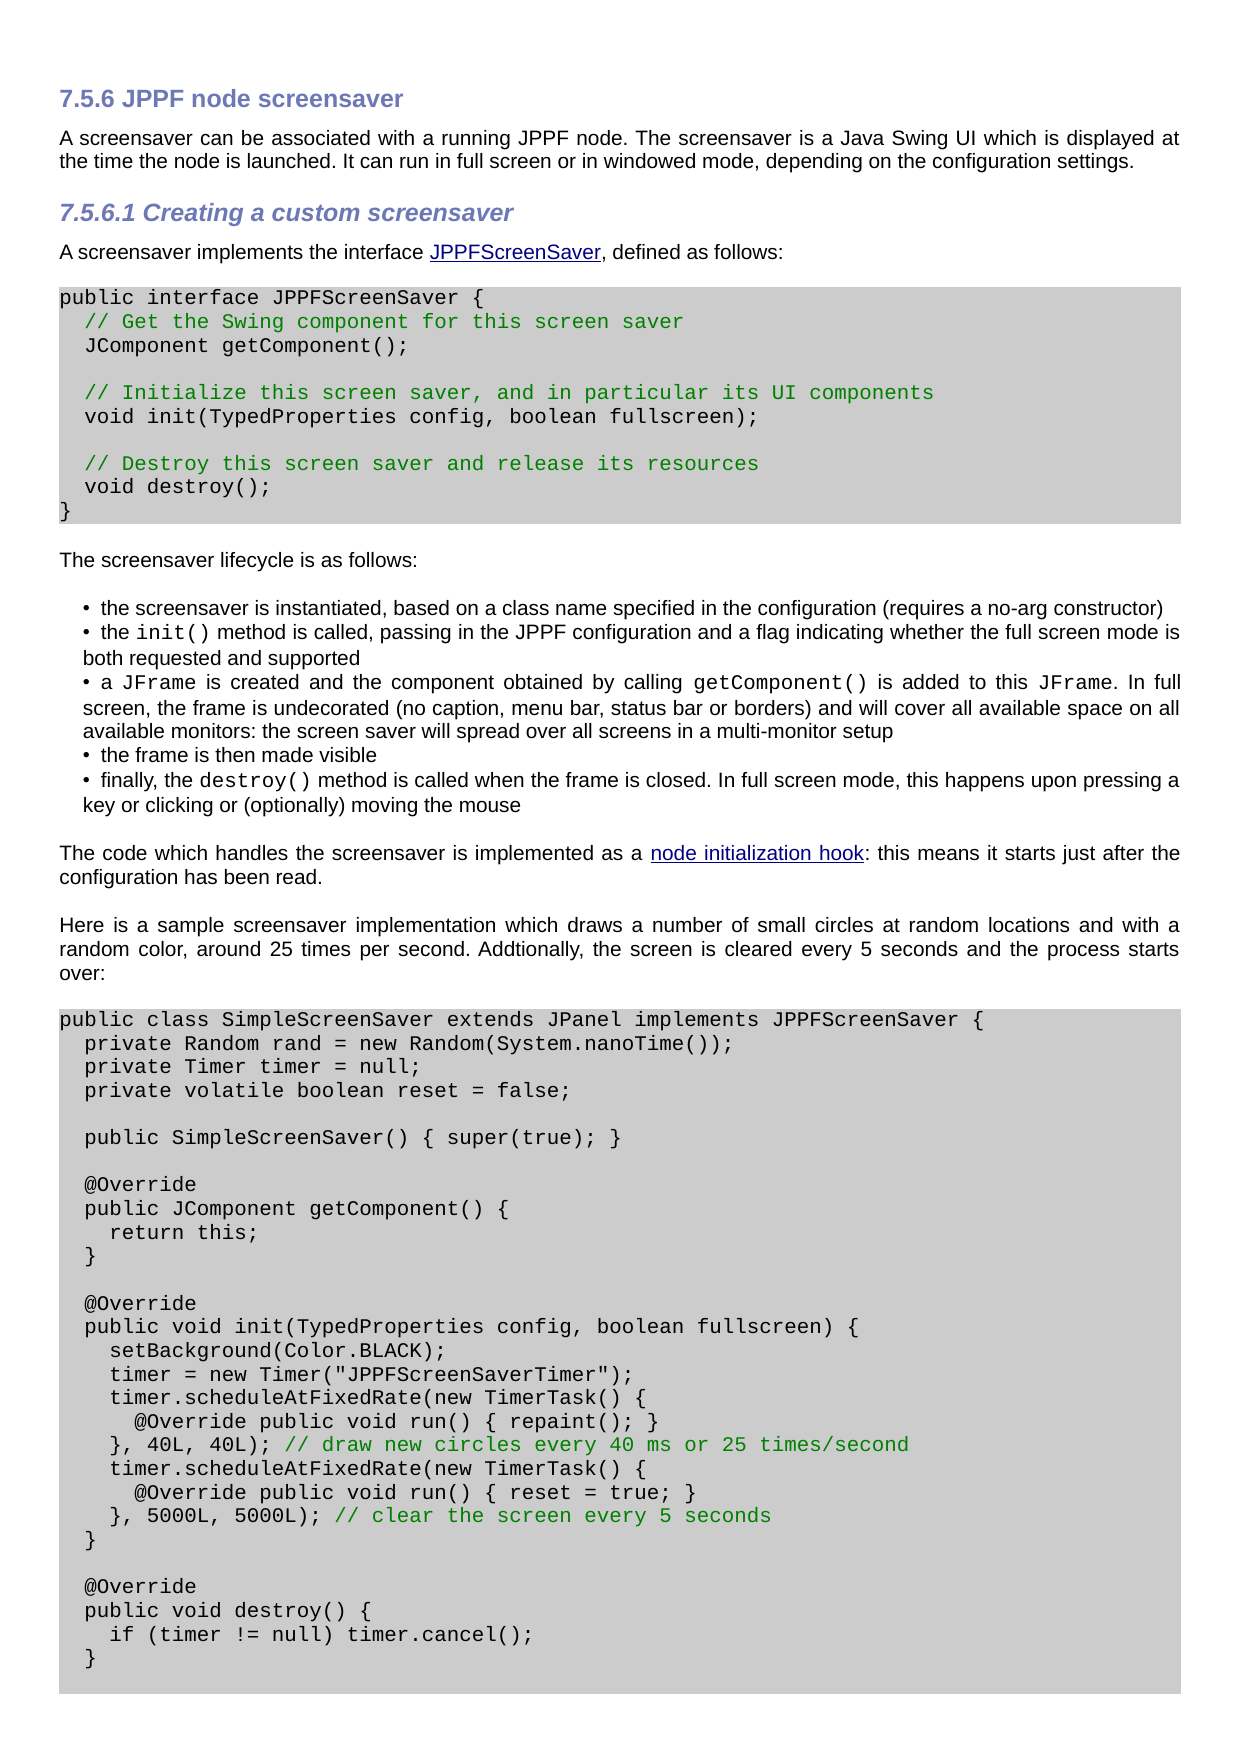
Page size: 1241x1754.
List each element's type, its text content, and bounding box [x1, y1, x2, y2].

text private Timer timer = null; [59, 1056, 1181, 1080]
text } [59, 1245, 1181, 1269]
list the init() method is called, passing in the JPPF configuration and a flag indicating whether the full screen mode is both requested and supported [83, 620, 1181, 669]
text public JComponent getComponent() { [59, 1198, 1181, 1222]
text public void init(TypedProperties config, boolean fullscreen) { [59, 1316, 1181, 1340]
subtitle Creating a custom screensaver [59, 198, 1181, 227]
text public interface JPPFScreenSaver { [59, 287, 1181, 311]
list the frame is then made visible [83, 743, 1181, 767]
list finally, the destroy() method is called when the frame is closed. In full screen mode, this happens upon pressing a key or clicking or (optionally) moving the mouse [83, 767, 1181, 817]
text // Destroy this screen saver and release its resources [59, 453, 1181, 477]
text }, 5000L, 5000L); // clear the screen every 5 seconds [59, 1505, 1181, 1529]
text private Random rand = new Random(System.nanoTime()); [59, 1032, 1181, 1056]
text } [59, 500, 1181, 524]
text public void destroy() { [59, 1600, 1181, 1624]
text The screensaver lifecycle is as follows: [59, 548, 1181, 572]
text public class SimpleScreenSaver extends JPanel implements JPPFScreenSaver { [59, 1009, 1181, 1032]
text void destroy(); [59, 477, 1181, 500]
text } [59, 1529, 1181, 1553]
list the screensaver is instantiated, based on a class name specified in the configuration (requires a no-arg constructor) [83, 596, 1181, 620]
text void init(TypedProperties config, boolean fullscreen); [59, 406, 1181, 429]
text return this; [59, 1222, 1181, 1245]
text }, 40L, 40L); // draw new circles every 40 ms or 25 times/second [59, 1434, 1181, 1458]
subtitle JPPF node screensaver [59, 84, 1181, 113]
list a JFrame is created and the component obtained by calling getComponent() is added to this JFrame. In full screen, the frame is undecorated (no caption, menu bar, status bar or borders) and will cover all available space on all available monitors: the screen saver will spread over all screens in a multi-monitor setup [83, 669, 1181, 743]
text @Override public void run() { repaint(); } [59, 1411, 1181, 1434]
text @Override [59, 1174, 1181, 1198]
text timer.scheduleAtFixedRate(new TimerTask() { [59, 1387, 1181, 1411]
text public SimpleScreenSaver() { super(true); } [59, 1127, 1181, 1151]
text } [59, 1647, 1181, 1671]
text Here is a sample screensaver implementation which draws a number of small circles at random locations and with a random color, around 25 times per second. Addtionally, the screen is cleared every 5 seconds and the process starts over: [59, 913, 1181, 985]
text @Override [59, 1576, 1181, 1600]
text if (timer != null) timer.cancel(); [59, 1624, 1181, 1647]
text timer.scheduleAtFixedRate(new TimerTask() { [59, 1458, 1181, 1482]
text A screensaver can be associated with a running JPPF node. The screensaver is a Java Swing UI which is displayed at the time the node is launched. It can run in full screen or in windowed mode, depending on the configuration settings. [59, 125, 1181, 173]
text @Override public void run() { reset = true; } [59, 1482, 1181, 1505]
text timer = new Timer("JPPFScreenSaverTimer"); [59, 1363, 1181, 1387]
text // Get the Swing component for this screen saver [59, 311, 1181, 335]
text // Initialize this screen saver, and in particular its UI components [59, 382, 1181, 406]
text JComponent getComponent(); [59, 335, 1181, 358]
text @Override [59, 1293, 1181, 1316]
text private volatile boolean reset = false; [59, 1080, 1181, 1103]
text The code which handles the screensaver is implemented as a node initialization hook: this means it starts just after the configuration has been read. [59, 841, 1181, 889]
text setBackground(Color.BLACK); [59, 1340, 1181, 1363]
text A screensaver implements the interface JPPFScreenSaver, defined as follows: [59, 239, 1181, 263]
